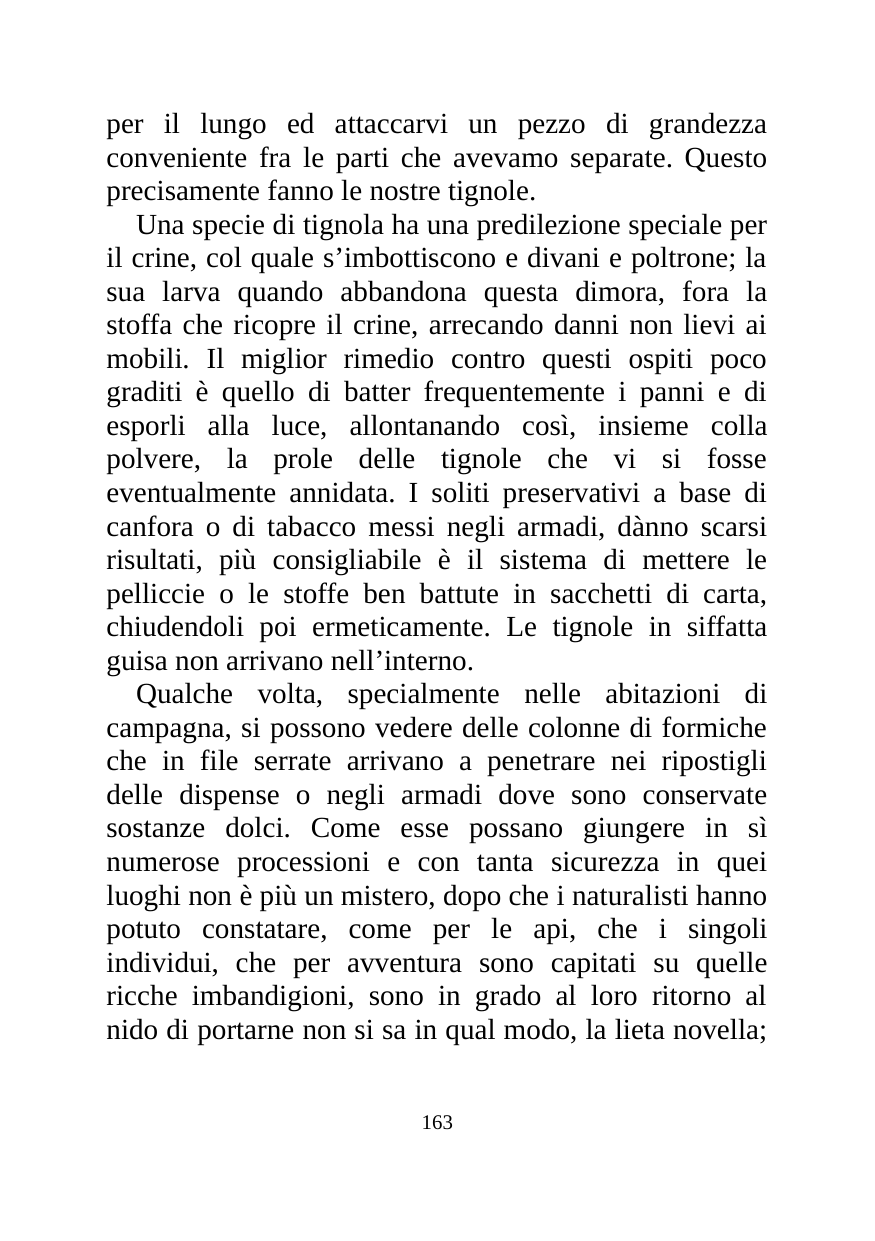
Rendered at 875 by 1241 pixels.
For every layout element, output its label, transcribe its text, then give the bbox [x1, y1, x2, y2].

text Una specie di tignola ha una predilezione speciale per il crine, col quale s’imbottiscono e divani e poltrone; la sua larva quando abbandona questa dimora, fora la stoffa che ricopre il crine, arrecando danni non lievi ai mobili. Il miglior rimedio contro questi ospiti poco graditi è quello di batter frequentemente i panni e di esporli alla luce, allontanando così, insieme colla polvere, la prole delle tignole che vi si fosse eventualmente annidata. I soliti preservativi a base di canfora o di tabacco messi negli armadi, dànno scarsi risultati, più consigliabile è il sistema di mettere le pelliccie o le stoffe ben battute in sacchetti di carta, chiudendoli poi ermeticamente. Le tignole in siffatta guisa non arrivano nell’interno. [106, 207, 768, 676]
text Qualche volta, specialmente nelle abitazioni di campagna, si possono vedere delle colonne di formiche che in file serrate arrivano a penetrare nei ripostigli delle dispense o negli armadi dove sono conservate sostanze dolci. Come esse possano giungere in sì numerose processioni e con tanta sicurezza in quei luoghi non è più un mistero, dopo che i naturalisti hanno potuto constatare, come per le api, che i singoli individui, che per avventura sono capitati su quelle ricche imbandigioni, sono in grado al loro ritorno al nido di portarne non si sa in qual modo, la lieta novella; [106, 676, 768, 1045]
text per il lungo ed attaccarvi un pezzo di grandezza conveniente fra le parti che avevamo separate. Questo precisamente fanno le nostre tignole. [106, 106, 768, 207]
